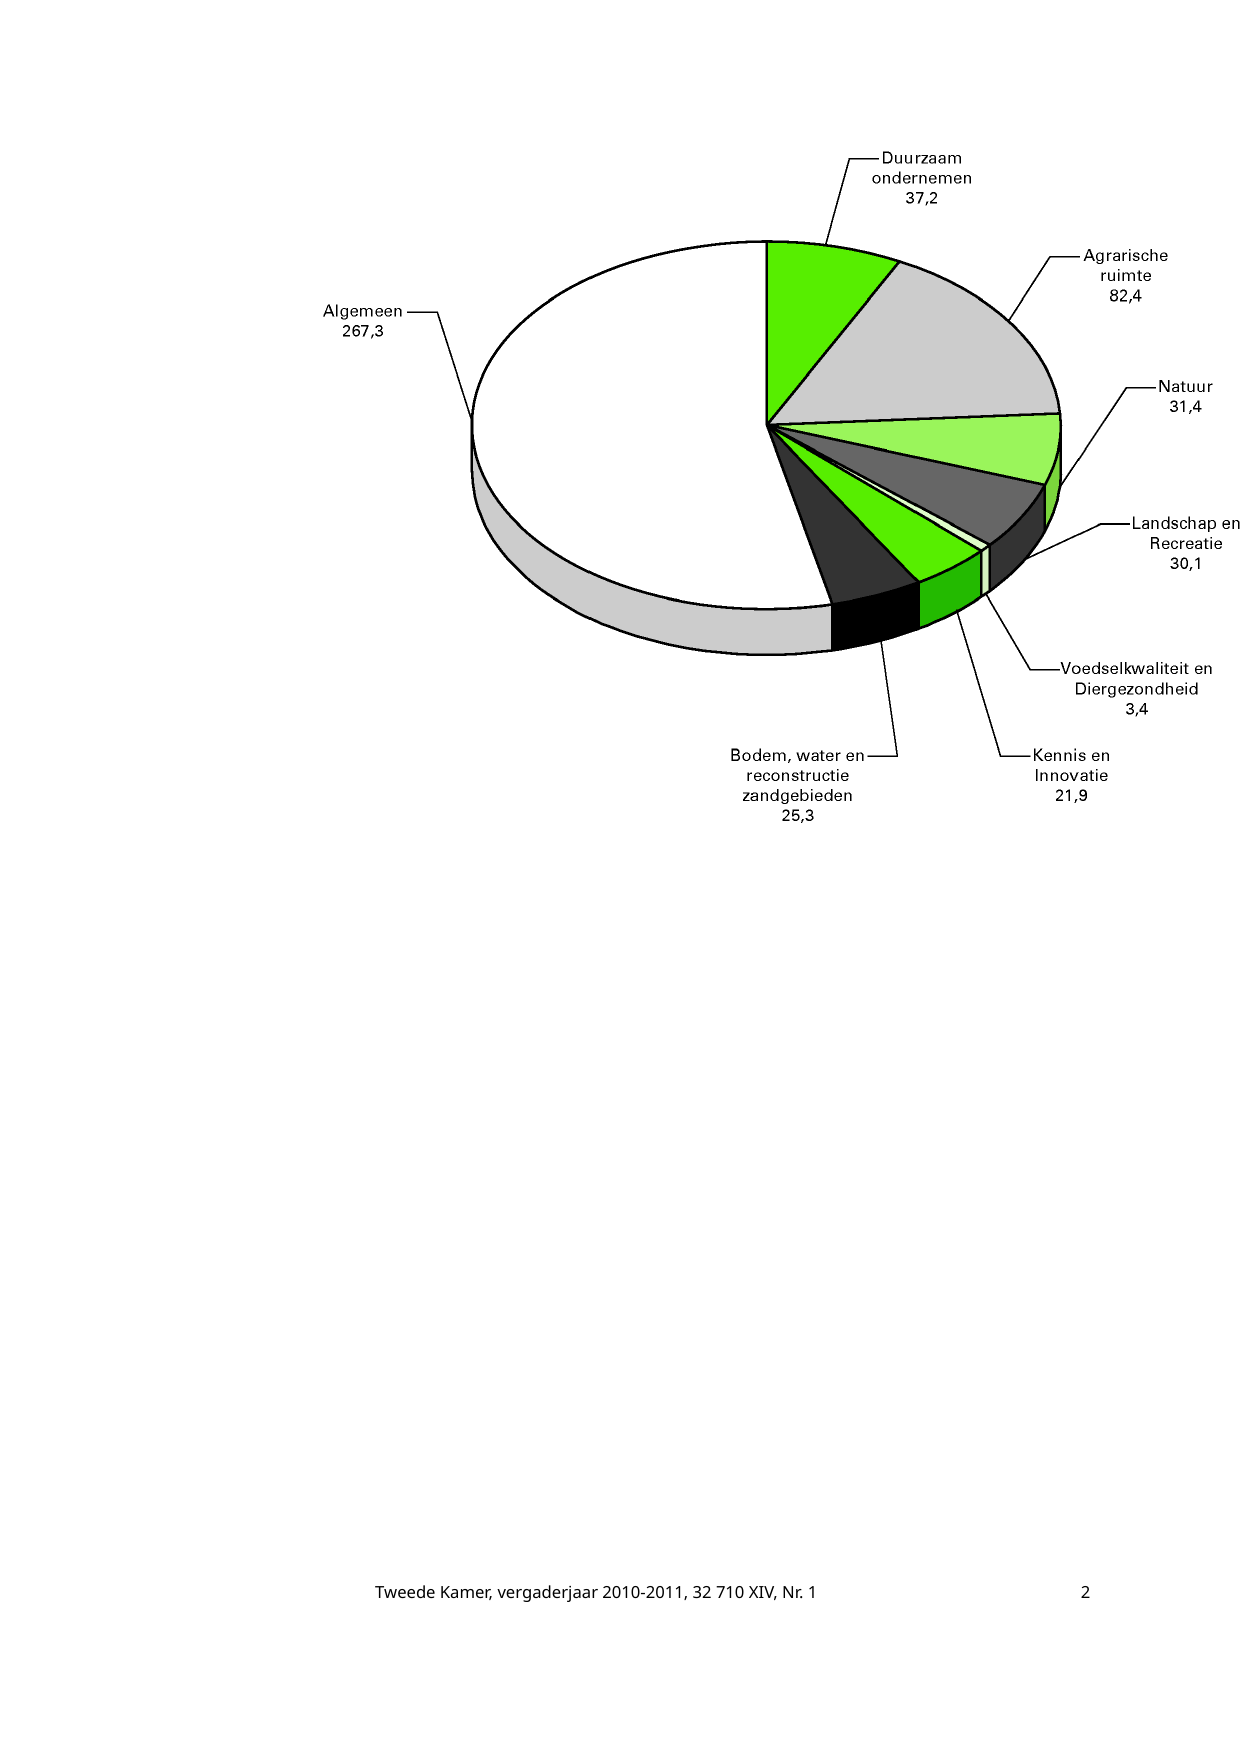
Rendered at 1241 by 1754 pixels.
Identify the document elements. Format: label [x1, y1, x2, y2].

picture [263, 150, 1240, 825]
